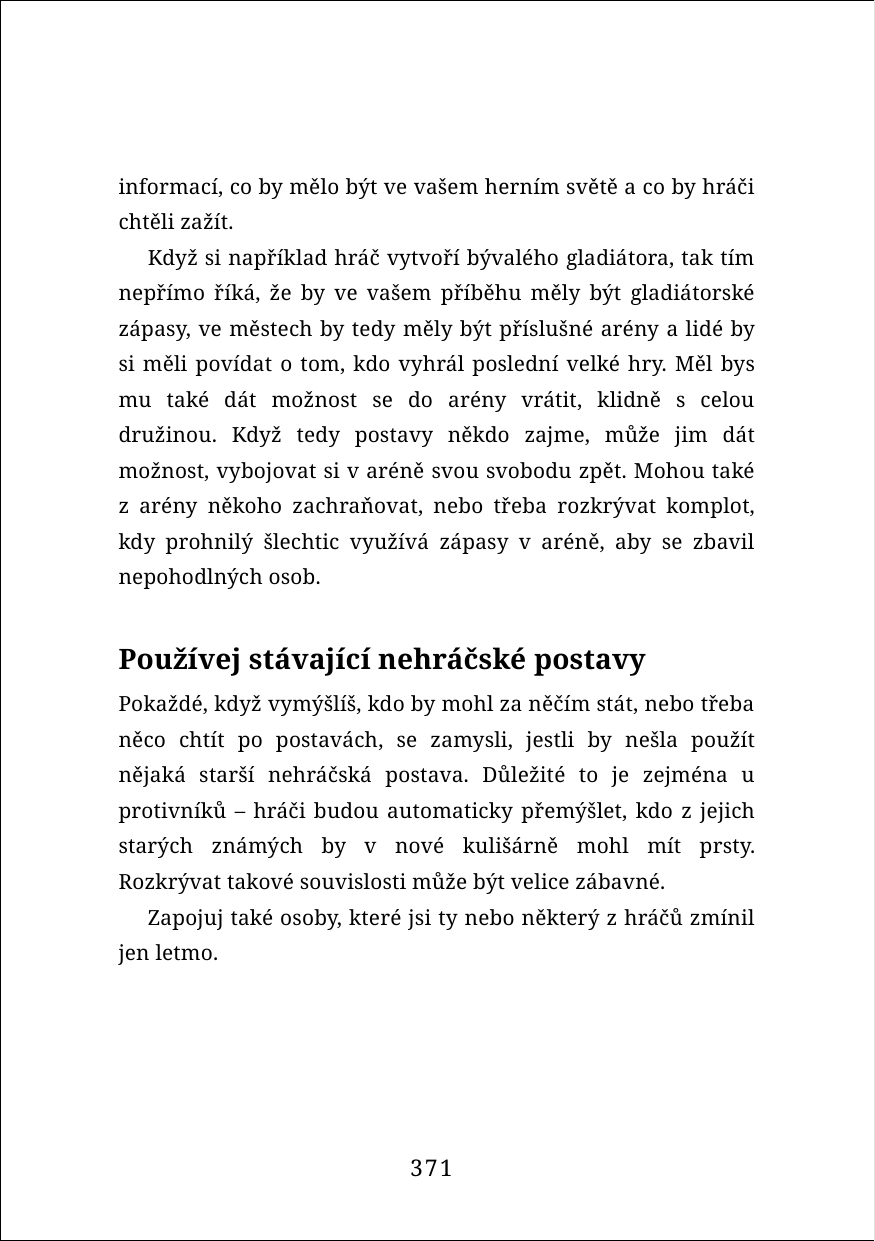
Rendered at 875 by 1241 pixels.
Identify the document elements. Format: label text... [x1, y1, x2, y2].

text informací, co by mělo být ve vašem herním světě a co by hráči chtěli zažít. Když si například hráč vytvoří bývalého gladiátora, tak tím nepřímo říká, že by ve vašem příběhu měly být gladiátorské zápasy, ve městech by tedy měly být příslušné arény a lidé by si měli povídat o tom, kdo vyhrál poslední velké hry. Měl bys mu také dát možnost se do arény vrátit, klidně s celou družinou. Když tedy postavy někdo zajme, může jim dát možnost, vybojovat si v aréně svou svobodu zpět. Mohou také z arény někoho zachraňovat, nebo třeba rozkrývat komplot, kdy prohnilý šlechtic využívá zápasy v aréně, aby se zbavil nepohodlných osob. [118, 172, 756, 591]
subtitle Používej stávající nehráčské postavy [118, 639, 756, 678]
text Pokaždé, když vymýšlíš, kdo by mohl za něčím stát, nebo třeba něco chtít po postavách, se zamysli, jestli by nešla použít nějaká starší nehráčská postava. Důležité to je zejména u protivníků – hráči budou automaticky přemýšlet, kdo z jejich starých známých by v nové kulišárně mohl mít prsty. Rozkrývat takové souvislosti může být velice zábavné. Zapojuj také osoby, které jsi ty nebo některý z hráčů zmínil jen letmo. [118, 689, 756, 967]
